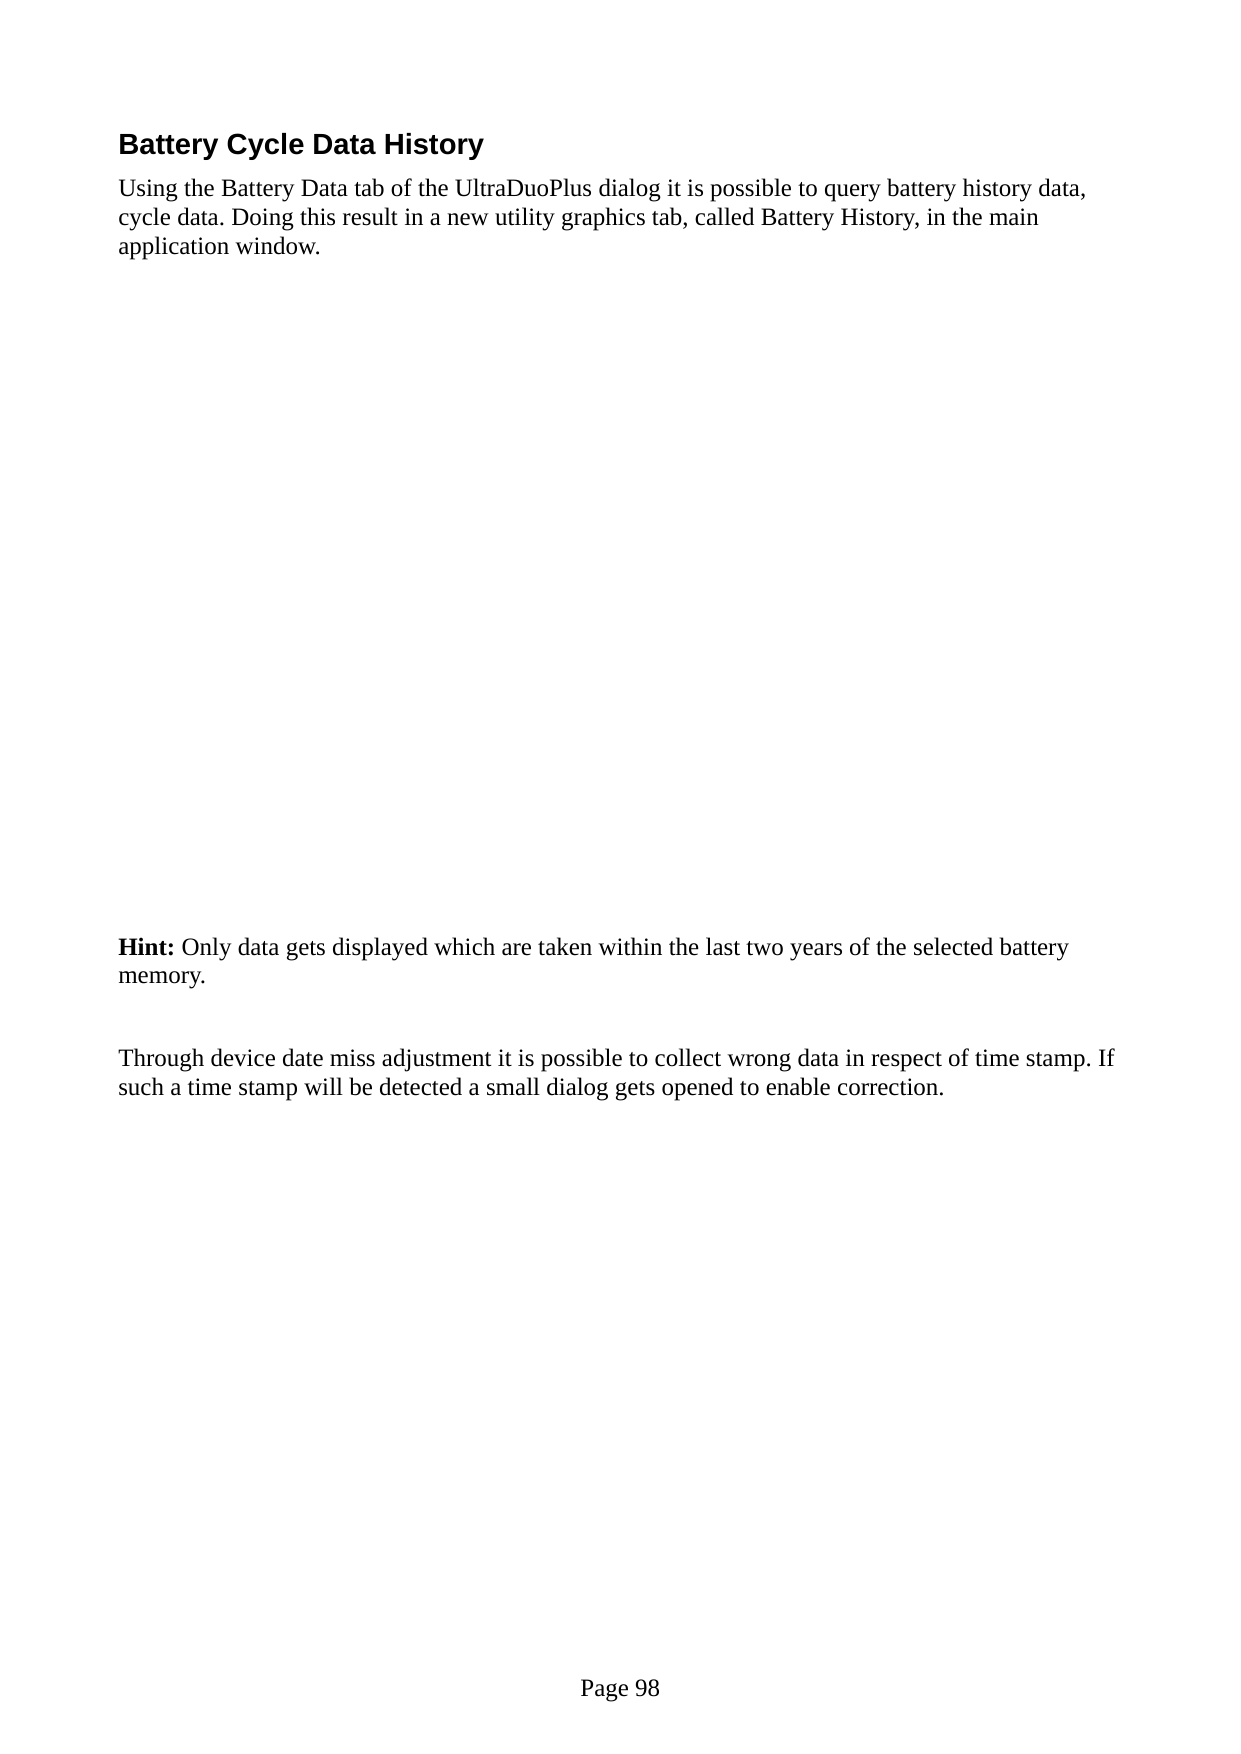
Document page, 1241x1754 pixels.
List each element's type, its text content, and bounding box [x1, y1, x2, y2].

text Hint: Only data gets displayed which are taken within the last two years of the selected battery memory. [118, 932, 1122, 989]
text Through device date miss adjustment it is possible to collect wrong data in respect of time stamp. If such a time stamp will be detected a small dialog gets opened to enable correction. [118, 1043, 1122, 1101]
subtitle Battery Cycle Data History [118, 127, 1122, 161]
text Using the Battery Data tab of the UltraDuoPlus dialog it is possible to query battery history data, cycle data. Doing this result in a new utility graphics tab, called Battery History, in the main application window. [118, 173, 1122, 259]
